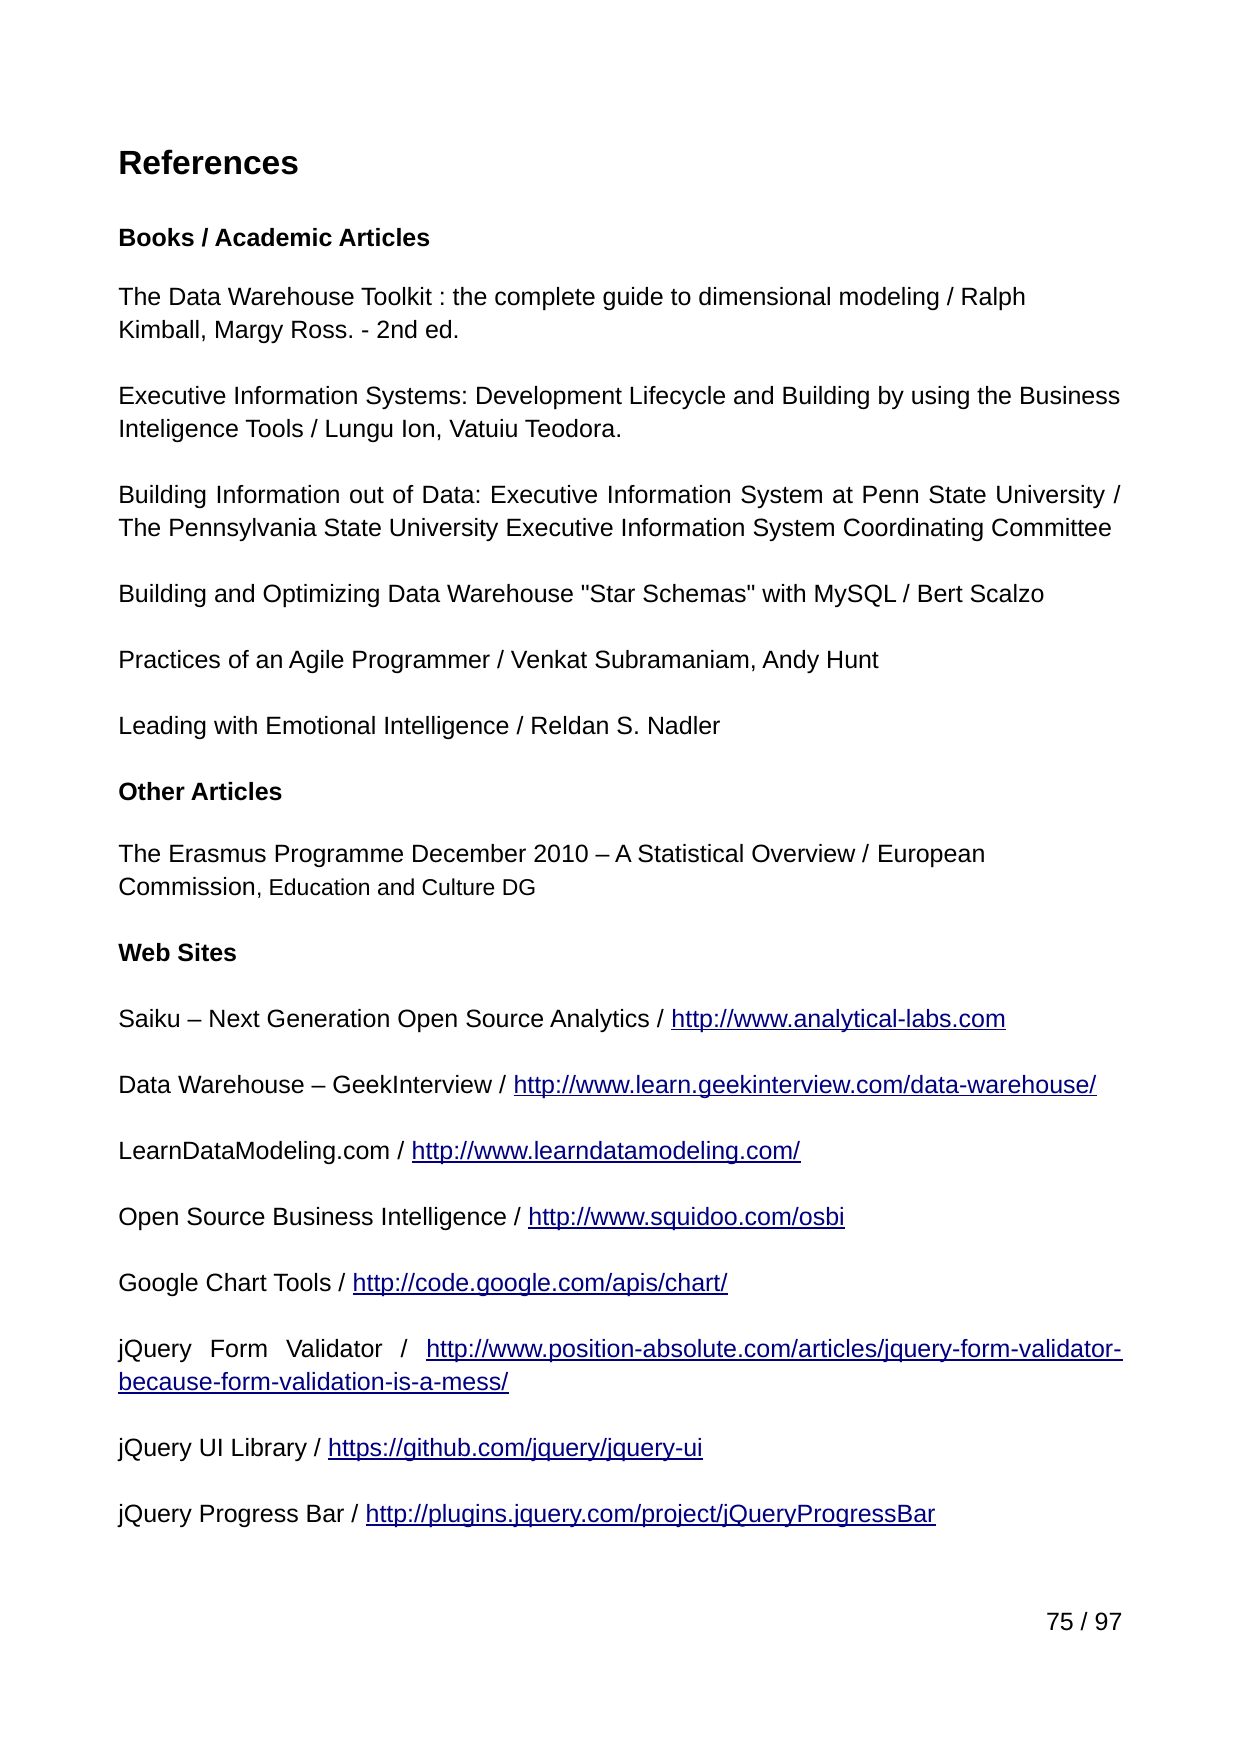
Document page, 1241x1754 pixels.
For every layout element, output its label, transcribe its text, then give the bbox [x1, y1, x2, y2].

text jQuery Progress Bar / http://plugins.jquery.com/project/jQueryProgressBar [118, 1499, 1122, 1528]
text Other Articles [118, 777, 1122, 806]
text The Data Warehouse Toolkit : the complete guide to dimensional modeling / Ralph Kimball, Margy Ross. - 2nd ed. [118, 282, 1122, 344]
text Data Warehouse – GeekInterview / http://www.learn.geekinterview.com/data-warehouse/ [118, 1070, 1122, 1099]
text Google Chart Tools / http://code.google.com/apis/chart/ [118, 1268, 1122, 1297]
text The Erasmus Programme December 2010 – A Statistical Overview / European Commission, Education and Culture DG [118, 839, 1122, 901]
text Leading with Emotional Intelligence / Reldan S. Nadler [118, 711, 1122, 740]
text Executive Information Systems: Development Lifecycle and Building by using the Business Inteligence Tools / Lungu Ion, Vatuiu Teodora. [118, 381, 1122, 443]
text Practices of an Agile Programmer / Venkat Subramaniam, Andy Hunt [118, 645, 1122, 674]
text Building and Optimizing Data Warehouse "Star Schemas" with MySQL / Bert Scalzo [118, 579, 1122, 608]
text LearnDataModeling.com / http://www.learndatamodeling.com/ [118, 1136, 1122, 1165]
subtitle References [118, 143, 1122, 182]
text Open Source Business Intelligence / http://www.squidoo.com/osbi [118, 1202, 1122, 1231]
text Books / Academic Articles [118, 223, 1122, 252]
text jQuery Form Validator / http://www.position-absolute.com/articles/jquery-form-validator-because-form-validation-is-a-mess/ [118, 1334, 1122, 1429]
text Web Sites [118, 938, 1122, 967]
text Building Information out of Data: Executive Information System at Penn State University / The Pennsylvania State University Executive Information System Coordinating Committee [118, 480, 1122, 542]
text Saiku – Next Generation Open Source Analytics / http://www.analytical-labs.com [118, 1004, 1122, 1033]
text jQuery UI Library / https://github.com/jquery/jquery-ui [118, 1433, 1122, 1495]
